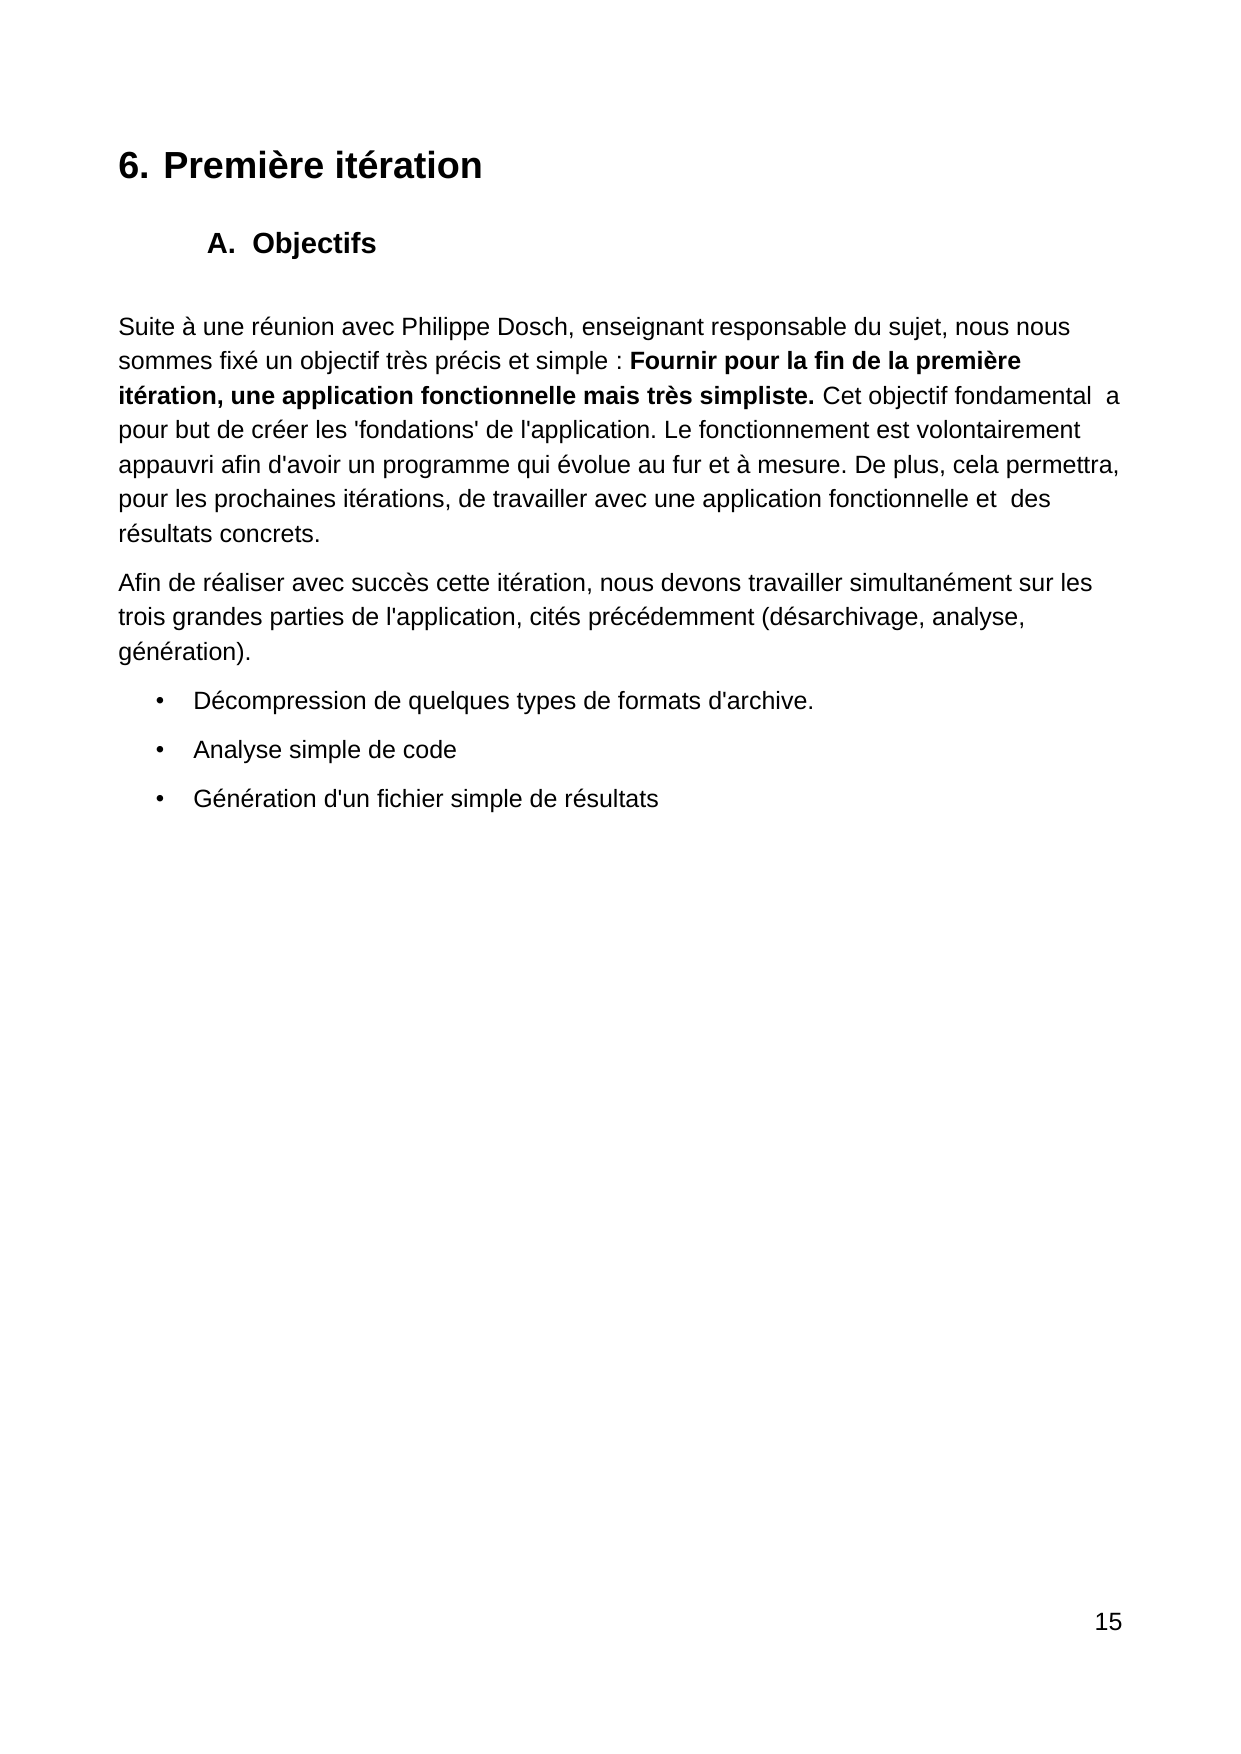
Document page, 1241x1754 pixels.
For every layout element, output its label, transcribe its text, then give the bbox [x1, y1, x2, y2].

subtitle Objectifs [178, 226, 1122, 260]
text Afin de réaliser avec succès cette itération, nous devons travailler simultanément sur les trois grandes parties de l'application, cités précédemment (désarchivage, analyse, génération). [118, 568, 1122, 665]
list Décompression de quelques types de formats d'archive. [156, 686, 1122, 714]
subtitle Première itération [118, 143, 1122, 186]
list Génération d'un fichier simple de résultats [156, 784, 1122, 813]
text Suite à une réunion avec Philippe Dosch, enseignant responsable du sujet, nous nous sommes fixé un objectif très précis et simple : Fournir pour la fin de la première itération, une application fonctionnelle mais très simpliste. Cet objectif fondamental a pour but de créer les 'fondations' de l'application. Le fonctionnement est volontairement appauvri afin d'avoir un programme qui évolue au fur et à mesure. De plus, cela permettra, pour les prochaines itérations, de travailler avec une application fonctionnelle et des résultats concrets. [118, 277, 1122, 547]
list Analyse simple de code [156, 735, 1122, 764]
